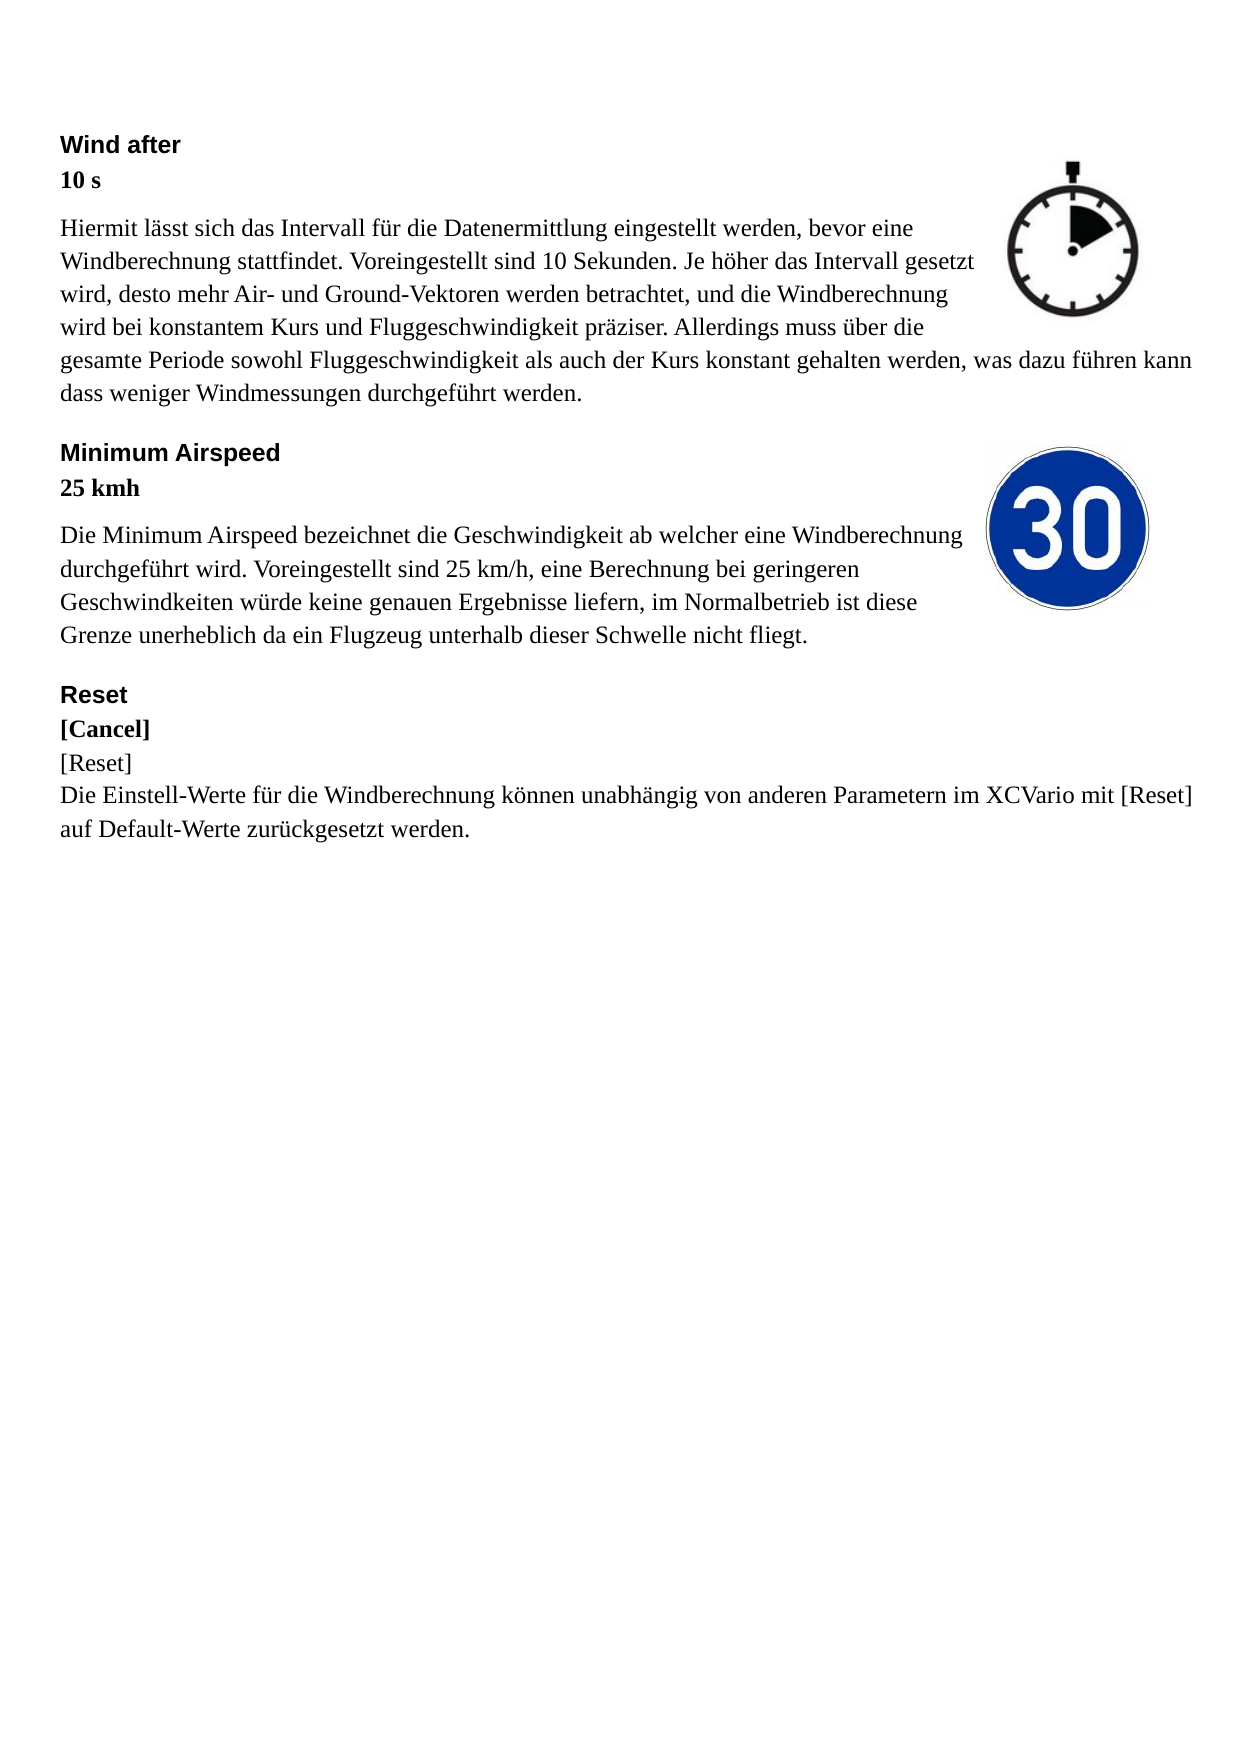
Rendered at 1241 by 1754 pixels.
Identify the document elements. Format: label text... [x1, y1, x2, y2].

subtitle Wind after [60, 131, 1207, 159]
text Die Einstell-Werte für die Windberechnung können unabhängig von anderen Parametern im XCVario mit [Reset] auf Default-Werte zurückgesetzt werden. [60, 781, 1207, 842]
text [Reset] [60, 748, 1207, 776]
picture [983, 444, 1151, 612]
subtitle Reset [60, 680, 1207, 708]
text Hiermit lässt sich das Intervall für die Datenermittlung eingestellt werden, bevor eine Windberechnung stattfindet. Voreingestellt sind 10 Sekunden. Je höher das Intervall gesetzt wird, desto mehr Air- und Ground-Vektoren werden betrachtet, und die Windberechnung wird bei konstantem Kurs und Fluggeschwindigkeit präziser. Allerdings muss über die gesamte Periode sowohl Fluggeschwindigkeit als auch der Kurs konstant gehalten werden, was dazu führen kann dass weniger Windmessungen durchgeführt werden. [60, 213, 1207, 407]
subtitle Minimum Airspeed [60, 438, 1207, 467]
text [1161, 165, 1207, 194]
text 10 s [60, 165, 989, 194]
text [Cancel] [60, 714, 1207, 743]
text [1151, 473, 1207, 502]
text Die Minimum Airspeed bezeichnet die Geschwindigkeit ab welcher eine Windberechnung durchgeführt wird. Voreingestellt sind 25 km/h, eine Berechnung bei geringeren Geschwindkeiten würde keine genauen Ergebnisse liefern, im Normalbetrieb ist diese Grenze unerheblich da ein Flugzeug unterhalb dieser Schwelle nicht fliegt. [60, 521, 1207, 648]
picture [989, 135, 1161, 341]
text 25 kmh [60, 473, 983, 502]
